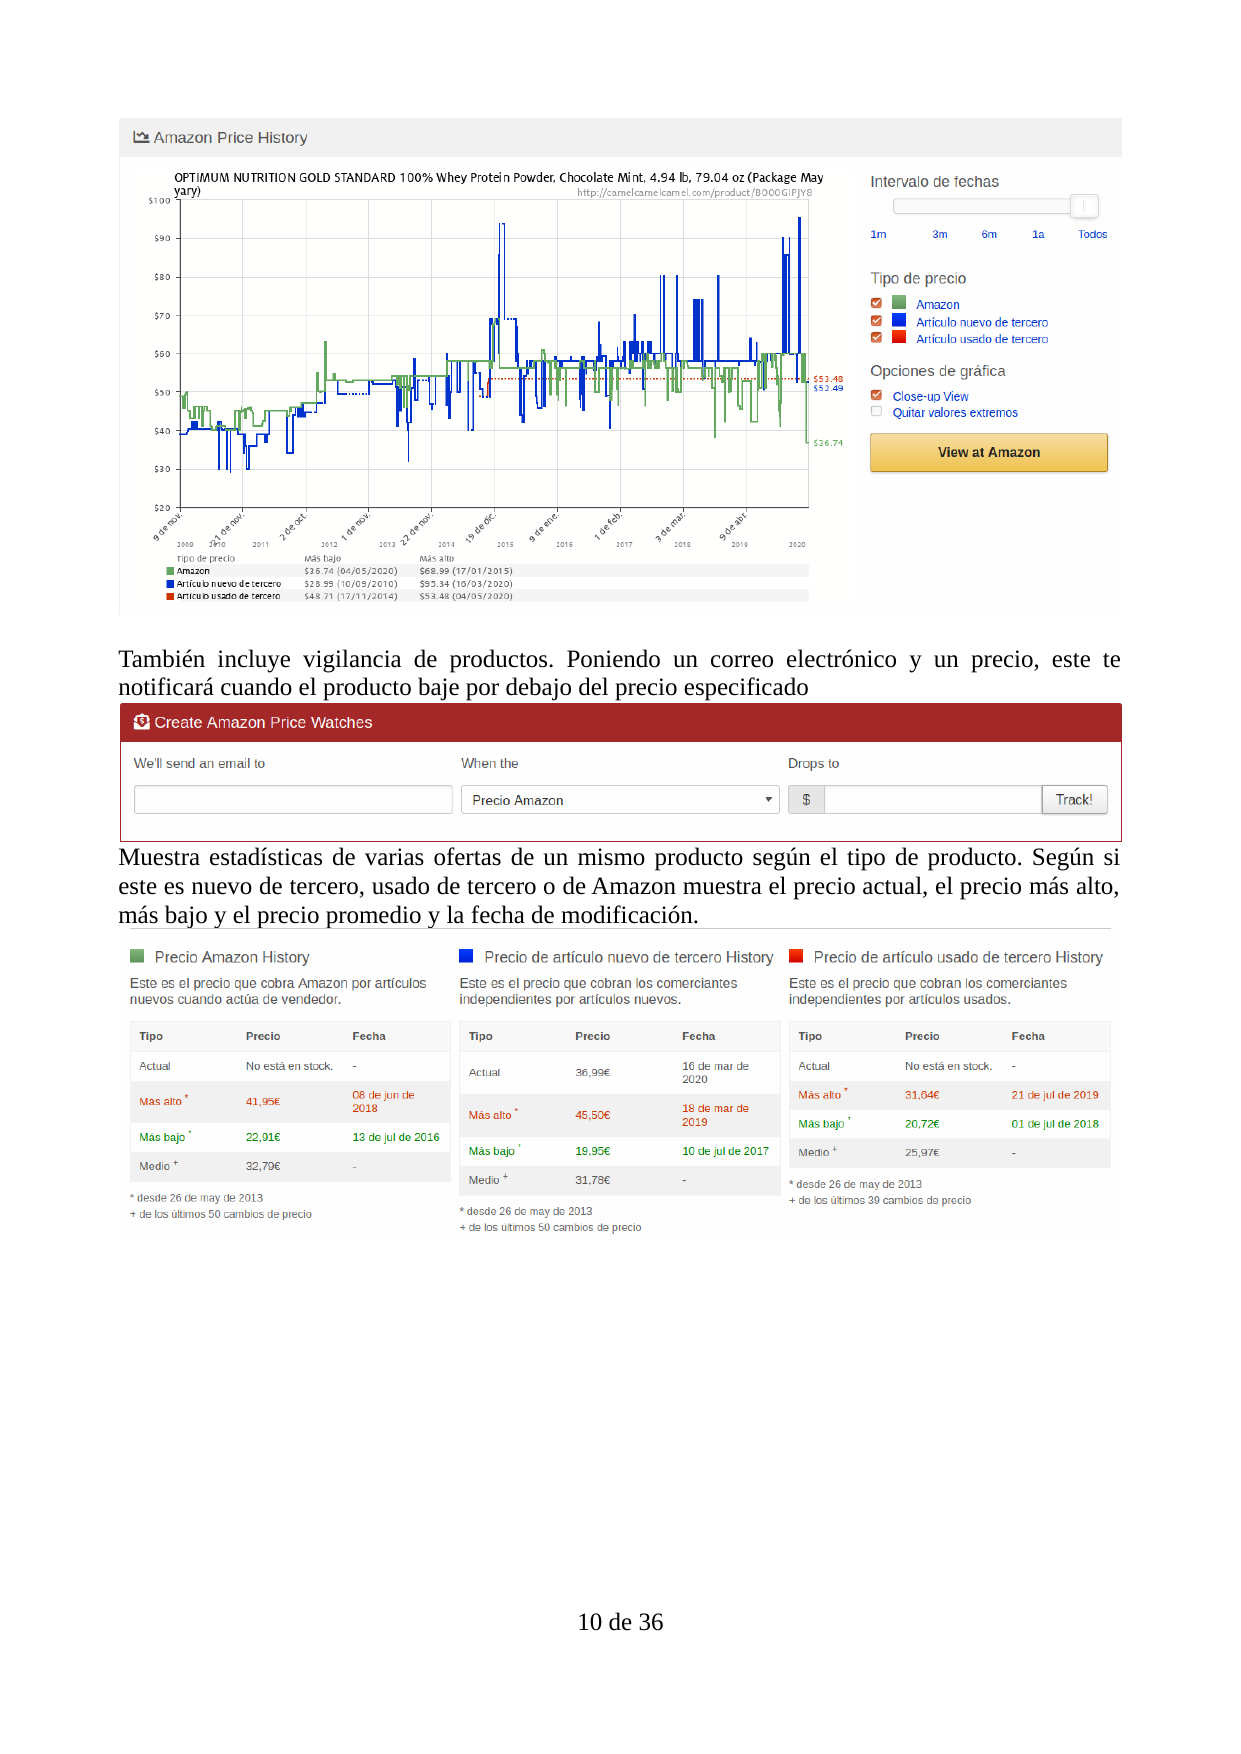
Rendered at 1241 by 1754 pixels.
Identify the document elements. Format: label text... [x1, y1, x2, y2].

picture [118, 701, 1123, 843]
text También incluye vigilancia de productos. Poniendo un correo electrónico y un precio, este te notificará cuando el producto baje por debajo del precio especificado [118, 644, 1122, 701]
picture [118, 118, 1123, 615]
picture [118, 928, 1123, 1241]
text Muestra estadísticas de varias ofertas de un mismo producto según el tipo de producto. Según si este es nuevo de tercero, usado de tercero o de Amazon muestra el precio actual, el precio más alto, más bajo y el precio promedio y la fecha de modificación. [118, 843, 1122, 928]
